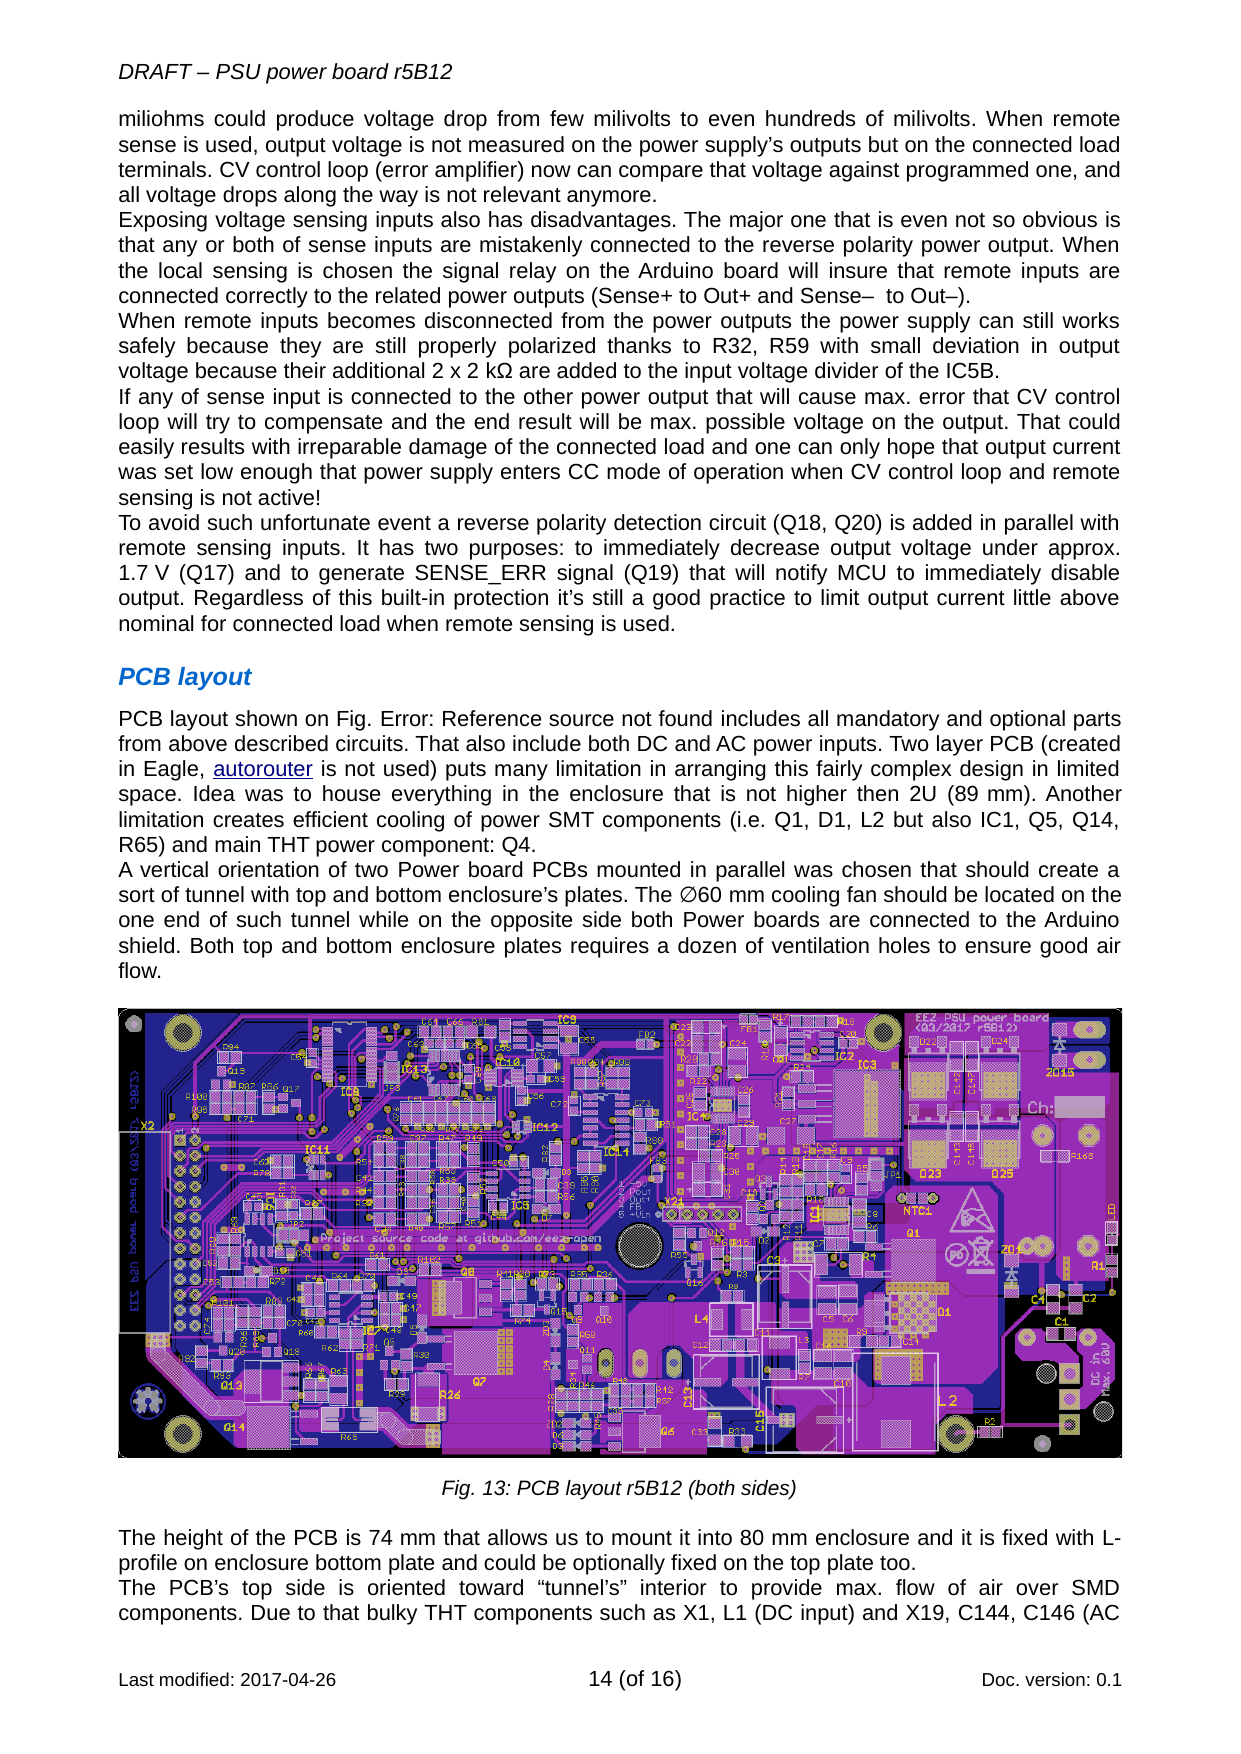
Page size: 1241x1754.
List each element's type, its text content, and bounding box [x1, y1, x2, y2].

text Exposing voltage sensing inputs also has disadvantages. The major one that is even not so obvious is that any or both of sense inputs are mistakenly connected to the reverse polarity power output. When the local sensing is chosen the signal relay on the Arduino board will insure that remote inputs are connected correctly to the related power outputs (Sense+ to Out+ and Sense– to Out–). [118, 207, 1122, 308]
text To avoid such unfortunate event a reverse polarity detection circuit (Q18, Q20) is added in parallel with remote sensing inputs. It has two purposes: to immediately decrease output voltage under approx. 1.7 V (Q17) and to generate SENSE_ERR signal (Q19) that will notify MCU to immediately disable output. Regardless of this built-in protection it’s still a good practice to limit output current little above nominal for connected load when remote sensing is used. [118, 509, 1122, 636]
text miliohms could produce voltage drop from few milivolts to even hundreds of milivolts. When remote sense is used, output voltage is not measured on the power supply’s outputs but on the connected load terminals. CV control loop (error amplifier) now can compare that voltage against programmed one, and all voltage drops along the way is not relevant anymore. [118, 106, 1122, 207]
text When remote inputs becomes disconnected from the power outputs the power supply can still works safely because they are still properly polarized thanks to R32, R59 with small deviation in output voltage because their additional 2 x 2 kΩ are added to the input voltage divider of the IC5B. [118, 308, 1122, 383]
text The height of the PCB is 74 mm that allows us to mount it into 80 mm enclosure and it is fixed with L-profile on enclosure bottom plate and could be optionally fixed on the top plate too. [118, 1524, 1122, 1575]
text The PCB’s top side is oriented toward “tunnel’s” interior to provide max. flow of air over SMD components. Due to that bulky THT components such as X1, L1 (DC input) and X19, C144, C146 (AC [118, 1575, 1122, 1625]
subtitle PCB layout [118, 662, 1122, 691]
text A vertical orientation of two Power board PCBs mounted in parallel was chosen that should create a sort of tunnel with top and bottom enclosure’s plates. The ∅60 mm cooling fan should be located on the one end of such tunnel while on the opposite side both Power boards are connected to the Arduino shield. Both top and bottom enclosure plates requires a dozen of ventilation holes to ensure good air flow. [118, 857, 1122, 983]
text PCB layout shown on Fig. Error: Reference source not found includes all mandatory and optional parts from above described circuits. That also include both DC and AC power inputs. Two layer PCB (created in Eagle, autorouter is not used) puts many limitation in arranging this fairly complex design in limited space. Idea was to house everything in the enclosure that is not higher then 2U (89 mm). Another limitation creates efficient cooling of power SMT components (i.e. Q1, D1, L2 but also IC1, Q5, Q14, R65) and main THT power component: Q4. [118, 706, 1122, 857]
picture [118, 1008, 1123, 1458]
text Fig. 13: PCB layout r5B12 (both sides) [118, 1458, 1122, 1499]
text If any of sense input is connected to the other power output that will cause max. error that CV control loop will try to compensate and the end result will be max. possible voltage on the output. That could easily results with irreparable damage of the connected load and one can only hope that output current was set low enough that power supply enters CC mode of operation when CV control loop and remote sensing is not active! [118, 383, 1122, 509]
